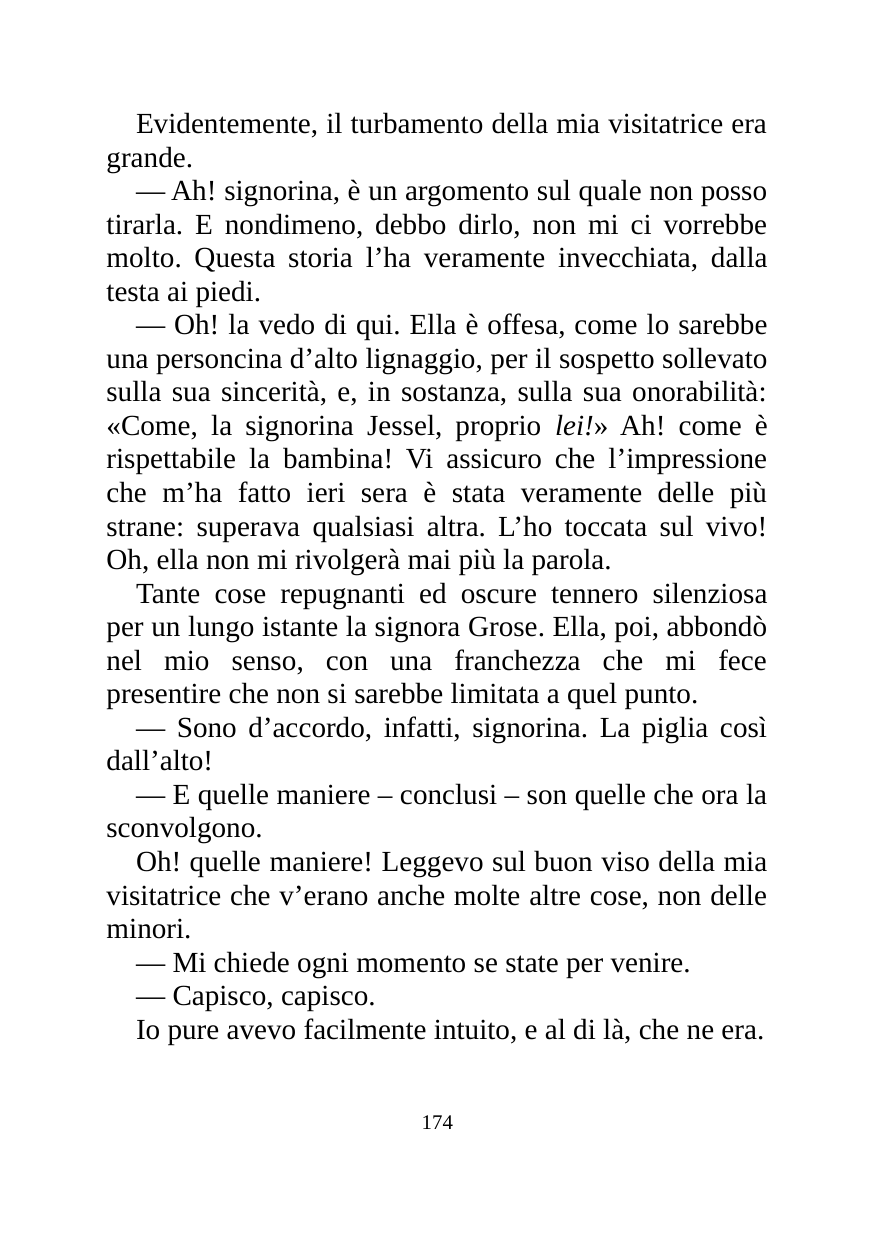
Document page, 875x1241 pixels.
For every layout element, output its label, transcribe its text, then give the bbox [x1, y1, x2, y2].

text Evidentemente, il turbamento della mia visitatrice era grande. [106, 106, 768, 173]
text — Oh! la vedo di qui. Ella è offesa, come lo sarebbe una personcina d’alto lignaggio, per il sospetto sollevato sulla sua sincerità, e, in sostanza, sulla sua onorabilità: «Come, la signorina Jessel, proprio lei!» Ah! come è rispettabile la bambina! Vi assicuro che l’impressione che m’ha fatto ieri sera è stata veramente delle più strane: superava qualsiasi altra. L’ho toccata sul vivo! Oh, ella non mi rivolgerà mai più la parola. [106, 307, 768, 576]
text Io pure avevo facilmente intuito, e al di là, che ne era. [106, 1012, 768, 1045]
text — Capisco, capisco. [106, 978, 768, 1012]
text — Sono d’accordo, infatti, signorina. La piglia così dall’alto! [106, 710, 768, 777]
text Oh! quelle maniere! Leggevo sul buon viso della mia visitatrice che v’erano anche molte altre cose, non delle minori. [106, 844, 768, 945]
text — Ah! signorina, è un argomento sul quale non posso tirarla. E nondimeno, debbo dirlo, non mi ci vorrebbe molto. Questa storia l’ha veramente invecchiata, dalla testa ai piedi. [106, 173, 768, 307]
text — E quelle maniere – conclusi – son quelle che ora la sconvolgono. [106, 777, 768, 844]
text — Mi chiede ogni momento se state per venire. [106, 945, 768, 978]
text Tante cose repugnanti ed oscure tennero silenziosa per un lungo istante la signora Grose. Ella, poi, abbondò nel mio senso, con una franchezza che mi fece presentire che non si sarebbe limitata a quel punto. [106, 576, 768, 710]
